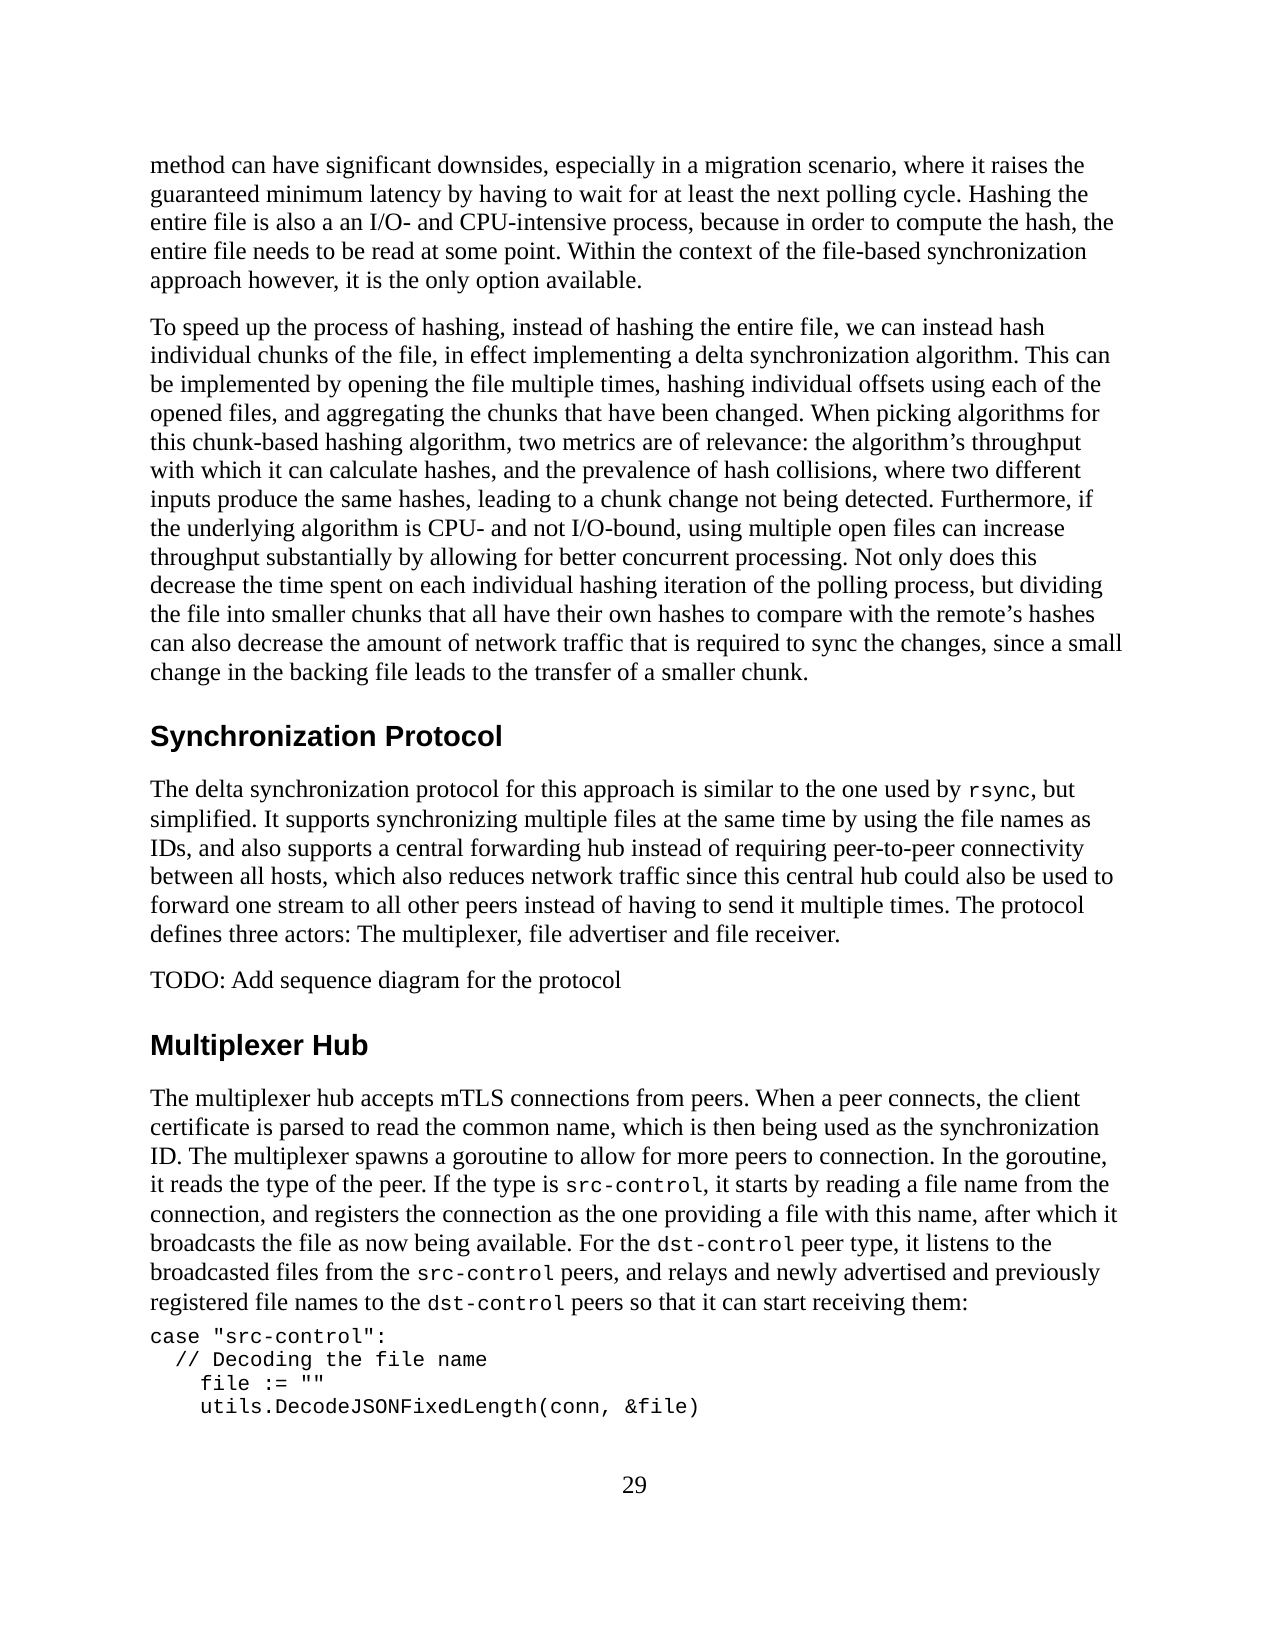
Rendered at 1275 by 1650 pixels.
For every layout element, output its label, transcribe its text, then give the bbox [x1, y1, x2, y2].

text case "src-control": [150, 1326, 1125, 1349]
text file := "" [150, 1373, 1125, 1397]
subtitle Synchronization Protocol [150, 719, 1125, 753]
subtitle Multiplexer Hub [150, 1028, 1125, 1062]
text // Decoding the file name [150, 1349, 1125, 1373]
text To speed up the process of hashing, instead of hashing the entire file, we can instead hash individual chunks of the file, in effect implementing a delta synchronization algorithm. This can be implemented by opening the file multiple times, hashing individual offsets using each of the opened files, and aggregating the chunks that have been changed. When picking algorithms for this chunk-based hashing algorithm, two metrics are of relevance: the algorithm’s throughput with which it can calculate hashes, and the prevalence of hash collisions, where two different inputs produce the same hashes, leading to a chunk change not being detected. Furthermore, if the underlying algorithm is CPU- and not I/O-bound, using multiple open files can increase throughput substantially by allowing for better concurrent processing. Not only does this decrease the time spent on each individual hashing iteration of the polling process, but dividing the file into smaller chunks that all have their own hashes to compare with the remote’s hashes can also decrease the amount of network traffic that is required to sync the changes, since a small change in the backing file leads to the transfer of a smaller chunk. [150, 312, 1125, 685]
text TODO: Add sequence diagram for the protocol [150, 966, 1125, 994]
text method can have significant downsides, especially in a migration scenario, where it raises the guaranteed minimum latency by having to wait for at least the next polling cycle. Hashing the entire file is also a an I/O- and CPU-intensive process, because in order to compute the hash, the entire file needs to be read at some point. Within the context of the file-based synchronization approach however, it is the only option available. [150, 150, 1125, 294]
text utils.DecodeJSONFixedLength(conn, &file) [150, 1397, 1125, 1420]
text The delta synchronization protocol for this approach is similar to the one used by rsync, but simplified. It supports synchronizing multiple files at the same time by using the file names as IDs, and also supports a central forwarding hub instead of requiring peer-to-peer connectivity between all hosts, which also reduces network traffic since this central hub could also be used to forward one stream to all other peers instead of having to send it multiple times. The protocol defines three actors: The multiplexer, file advertiser and file receiver. [150, 774, 1125, 948]
text The multiplexer hub accepts mTLS connections from peers. When a peer connects, the client certificate is parsed to read the common name, which is then being used as the synchronization ID. The multiplexer spawns a goroutine to allow for more peers to connection. In the goroutine, it reads the type of the peer. If the type is src-control, it starts by reading a file name from the connection, and registers the connection as the one providing a file with this name, after which it broadcasts the file as now being available. For the dst-control peer type, it listens to the broadcasted files from the src-control peers, and relays and newly advertised and previously registered file names to the dst-control peers so that it can start receiving them: [150, 1083, 1125, 1317]
